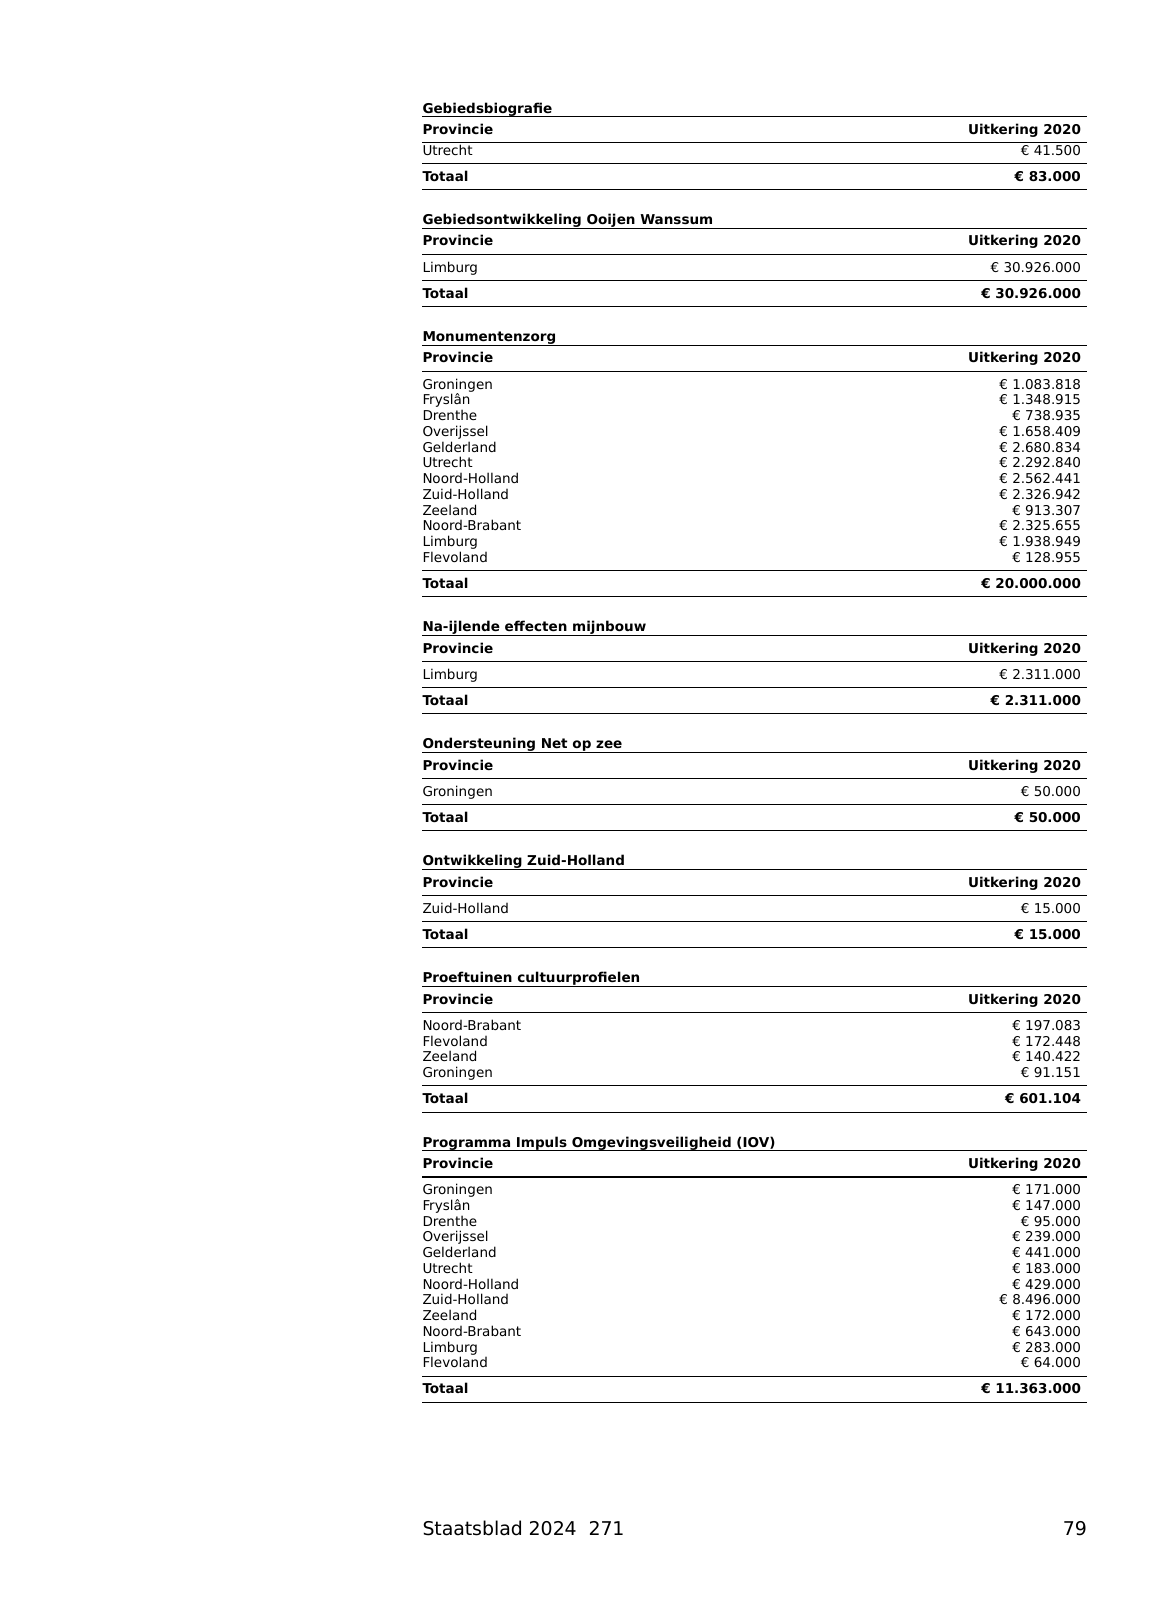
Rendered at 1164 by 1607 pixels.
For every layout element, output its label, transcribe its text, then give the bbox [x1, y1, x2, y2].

table_cell € 1.658.409 [754, 424, 1087, 439]
table_cell € 11.363.000 [754, 1377, 1087, 1402]
table_cell Uitkering 2020 [754, 753, 1087, 778]
table_cell € 30.926.000 [754, 281, 1087, 306]
table_cell Noord-Brabant [422, 1013, 754, 1033]
table_cell Totaal [422, 805, 754, 830]
table_cell Provincie [422, 870, 754, 895]
table_cell Uitkering 2020 [754, 346, 1087, 371]
table_cell € 429.000 [754, 1276, 1087, 1292]
table_cell € 183.000 [754, 1261, 1087, 1276]
table_cell Utrecht [422, 1261, 754, 1276]
table_cell Limburg [422, 1339, 754, 1355]
table_cell Utrecht [422, 143, 754, 163]
table_cell Flevoland [422, 550, 754, 570]
table_cell € 601.104 [754, 1086, 1087, 1112]
table_cell Limburg [422, 662, 754, 687]
table_cell € 2.562.441 [754, 471, 1087, 487]
table_cell Uitkering 2020 [754, 117, 1087, 142]
table_cell € 1.348.915 [754, 392, 1087, 408]
table_cell € 2.311.000 [754, 688, 1087, 713]
table_cell Provincie [422, 753, 754, 778]
table_cell Uitkering 2020 [754, 987, 1087, 1012]
table_cell € 2.311.000 [754, 662, 1087, 687]
table_cell Fryslân [422, 392, 754, 408]
table_cell € 140.422 [754, 1049, 1087, 1065]
table_cell Uitkering 2020 [754, 1151, 1087, 1176]
table_cell Provincie [422, 636, 754, 661]
table_cell Overijssel [422, 1229, 754, 1245]
table_cell € 643.000 [754, 1324, 1087, 1339]
table_header Na-ijlende effecten mijnbouw [422, 619, 1087, 635]
table_header Gebiedsbiografie [422, 100, 1087, 116]
table_cell Totaal [422, 1086, 754, 1112]
table_cell Drenthe [422, 408, 754, 424]
table_cell Zeeland [422, 1308, 754, 1324]
table_cell Gelderland [422, 439, 754, 455]
table_cell € 2.326.942 [754, 487, 1087, 502]
table_cell Totaal [422, 922, 754, 947]
table_cell Uitkering 2020 [754, 870, 1087, 895]
table_cell € 441.000 [754, 1245, 1087, 1261]
table_cell € 2.325.655 [754, 518, 1087, 534]
table_cell Groningen [422, 1178, 754, 1198]
table_cell Zeeland [422, 1049, 754, 1065]
table_cell € 1.083.818 [754, 372, 1087, 392]
table_cell € 15.000 [754, 896, 1087, 921]
table_cell € 738.935 [754, 408, 1087, 424]
table_cell Provincie [422, 229, 754, 254]
table_cell Totaal [422, 164, 754, 189]
table_header Gebiedsontwikkeling Ooijen Wanssum [422, 212, 1087, 227]
table_cell € 15.000 [754, 922, 1087, 947]
table_cell € 50.000 [754, 779, 1087, 804]
table_cell Uitkering 2020 [754, 229, 1087, 254]
table_cell € 913.307 [754, 502, 1087, 518]
table_cell € 8.496.000 [754, 1292, 1087, 1308]
table_cell € 91.151 [754, 1065, 1087, 1085]
table_cell € 30.926.000 [754, 255, 1087, 280]
table_header Proeftuinen cultuurprofielen [422, 970, 1087, 986]
table_cell Flevoland [422, 1355, 754, 1376]
table_cell € 64.000 [754, 1355, 1087, 1376]
table_cell Noord-Holland [422, 471, 754, 487]
table_cell € 41.500 [754, 143, 1087, 163]
table_cell € 83.000 [754, 164, 1087, 189]
table_cell Noord-Brabant [422, 1324, 754, 1339]
table_cell € 283.000 [754, 1339, 1087, 1355]
table_header Ondersteuning Net op zee [422, 736, 1087, 752]
table_cell € 95.000 [754, 1214, 1087, 1229]
table_cell € 239.000 [754, 1229, 1087, 1245]
table_cell € 50.000 [754, 805, 1087, 830]
table_cell Zuid-Holland [422, 487, 754, 502]
table_cell Limburg [422, 255, 754, 280]
table_cell Zuid-Holland [422, 1292, 754, 1308]
table_cell Gelderland [422, 1245, 754, 1261]
table_cell € 20.000.000 [754, 571, 1087, 596]
table_cell € 197.083 [754, 1013, 1087, 1033]
table_cell Groningen [422, 1065, 754, 1085]
table_cell Provincie [422, 117, 754, 142]
table_cell Totaal [422, 281, 754, 306]
table_header Programma Impuls Omgevingsveiligheid (IOV) [422, 1135, 1087, 1150]
table_header Ontwikkeling Zuid-Holland [422, 853, 1087, 869]
table_cell Groningen [422, 372, 754, 392]
table_cell Noord-Holland [422, 1276, 754, 1292]
table_cell € 128.955 [754, 550, 1087, 570]
table_cell Zuid-Holland [422, 896, 754, 921]
table_cell € 172.448 [754, 1034, 1087, 1049]
table_cell Provincie [422, 1151, 754, 1176]
table_cell Limburg [422, 534, 754, 549]
table_cell Provincie [422, 346, 754, 371]
table_cell Provincie [422, 987, 754, 1012]
table_cell Drenthe [422, 1214, 754, 1229]
table_cell Totaal [422, 1377, 754, 1402]
table_cell Totaal [422, 688, 754, 713]
table_cell Fryslân [422, 1198, 754, 1213]
table_cell € 2.680.834 [754, 439, 1087, 455]
table_cell € 2.292.840 [754, 455, 1087, 471]
table_cell Zeeland [422, 502, 754, 518]
table_cell Totaal [422, 571, 754, 596]
table_cell Overijssel [422, 424, 754, 439]
table_header Monumentenzorg [422, 329, 1087, 344]
table_cell € 171.000 [754, 1178, 1087, 1198]
table_cell Flevoland [422, 1034, 754, 1049]
table_cell Utrecht [422, 455, 754, 471]
table_cell € 147.000 [754, 1198, 1087, 1213]
table_cell Uitkering 2020 [754, 636, 1087, 661]
table_cell Groningen [422, 779, 754, 804]
table_cell Noord-Brabant [422, 518, 754, 534]
table_cell € 1.938.949 [754, 534, 1087, 549]
table_cell € 172.000 [754, 1308, 1087, 1324]
